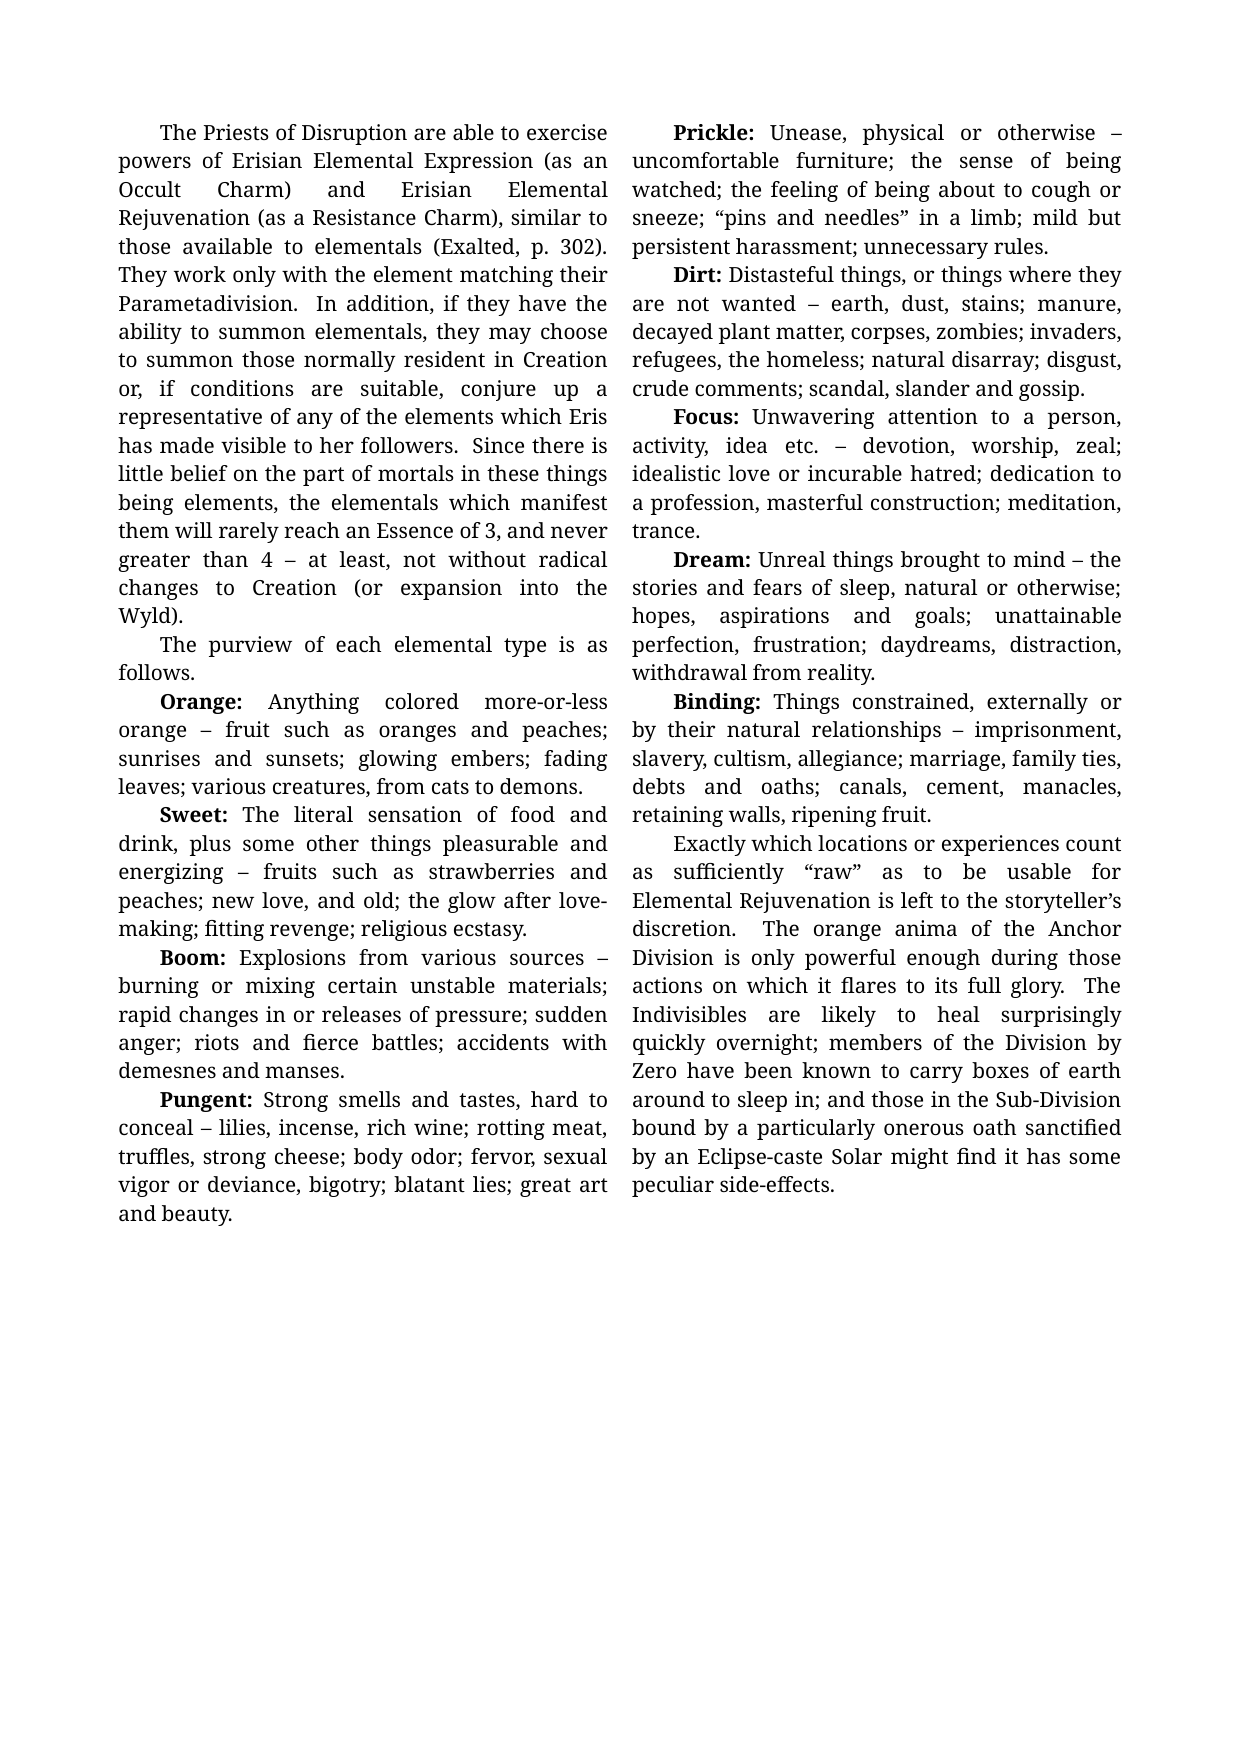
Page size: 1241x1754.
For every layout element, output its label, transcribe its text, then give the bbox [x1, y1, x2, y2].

text Focus: Unwavering attention to a person, activity, idea etc. – devotion, worship, zeal; idealistic love or incurable hatred; dedication to a profession, masterful construction; meditation, trance. [632, 402, 1122, 545]
text Prickle: Unease, physical or otherwise – uncomfortable furniture; the sense of being watched; the feeling of being about to cough or sneeze; “pins and needles” in a limb; mild but persistent harassment; unnecessary rules. [632, 118, 1122, 260]
text The purview of each elemental type is as follows. [118, 630, 608, 687]
text Dream: Unreal things brought to mind – the stories and fears of sleep, natural or otherwise; hopes, aspirations and goals; unattainable perfection, frustration; daydreams, distraction, withdrawal from reality. [632, 545, 1122, 687]
text The Priests of Disruption are able to exercise powers of Erisian Elemental Expression (as an Occult Charm) and Erisian Elemental Rejuvenation (as a Resistance Charm), similar to those available to elementals (Exalted, p. 302). They work only with the element matching their Parametadivision. In addition, if they have the ability to summon elementals, they may choose to summon those normally resident in Creation or, if conditions are suitable, conjure up a representative of any of the elements which Eris has made visible to her followers. Since there is little belief on the part of mortals in these things being elements, the elementals which manifest them will rarely reach an Essence of 3, and never greater than 4 – at least, not without radical changes to Creation (or expansion into the Wyld). [118, 118, 608, 630]
text Binding: Things constrained, externally or by their natural relationships – imprisonment, slavery, cultism, allegiance; marriage, family ties, debts and oaths; canals, cement, manacles, retaining walls, ripening fruit. [632, 687, 1122, 829]
text Boom: Explosions from various sources – burning or mixing certain unstable materials; rapid changes in or releases of pressure; sudden anger; riots and fierce battles; accidents with demesnes and manses. [118, 943, 608, 1085]
text Sweet: The literal sensation of food and drink, plus some other things pleasurable and energizing – fruits such as strawberries and peaches; new love, and old; the glow after love-making; fitting revenge; religious ecstasy. [118, 801, 608, 943]
text Exactly which locations or experiences count as sufficiently “raw” as to be usable for Elemental Rejuvenation is left to the storyteller’s discretion. The orange anima of the Anchor Division is only powerful enough during those actions on which it flares to its full glory. The Indivisibles are likely to heal surprisingly quickly overnight; members of the Division by Zero have been known to carry boxes of earth around to sleep in; and those in the Sub-Division bound by a particularly onerous oath sanctified by an Eclipse-caste Solar might find it has some peculiar side-effects. [632, 829, 1122, 1199]
text Pungent: Strong smells and tastes, hard to conceal – lilies, incense, rich wine; rotting meat, truffles, strong cheese; body odor; fervor, sexual vigor or deviance, bigotry; blatant lies; great art and beauty. [118, 1085, 608, 1227]
text Orange: Anything colored more-or-less orange – fruit such as oranges and peaches; sunrises and sunsets; glowing embers; fading leaves; various creatures, from cats to demons. [118, 687, 608, 801]
text Dirt: Distasteful things, or things where they are not wanted – earth, dust, stains; manure, decayed plant matter, corpses, zombies; invaders, refugees, the homeless; natural disarray; disgust, crude comments; scandal, slander and gossip. [632, 260, 1122, 402]
